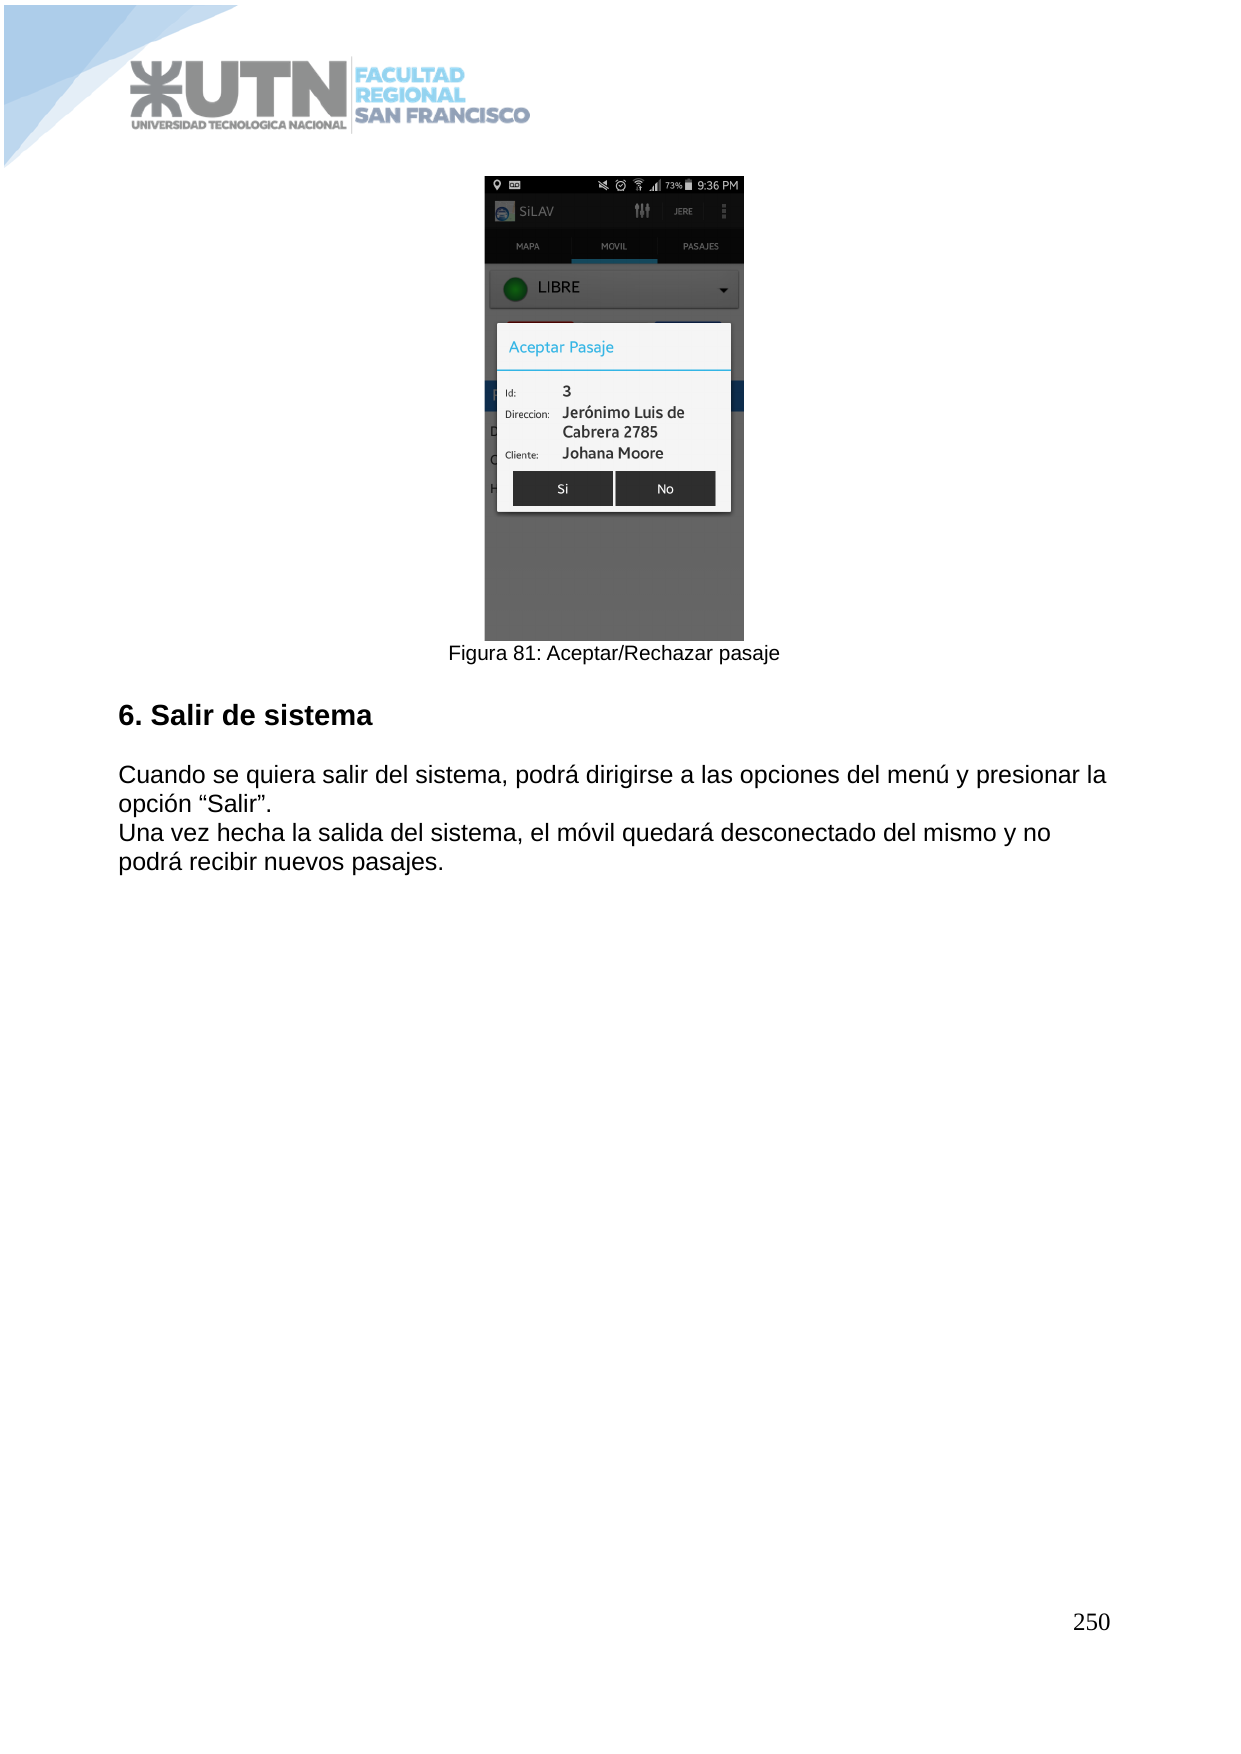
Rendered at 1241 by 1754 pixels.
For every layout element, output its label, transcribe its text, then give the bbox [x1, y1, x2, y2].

picture [484, 176, 744, 641]
text Figura 81: Aceptar/Rechazar pasaje [118, 640, 1110, 664]
text Cuando se quiera salir del sistema, podrá dirigirse a las opciones del menú y presionar la opción “Salir”. [118, 760, 1110, 818]
text Una vez hecha la salida del sistema, el móvil quedará desconectado del mismo y no podrá recibir nuevos pasajes. [118, 818, 1110, 875]
picture [3, 5, 532, 169]
text 6. Salir de sistema [118, 698, 1110, 731]
